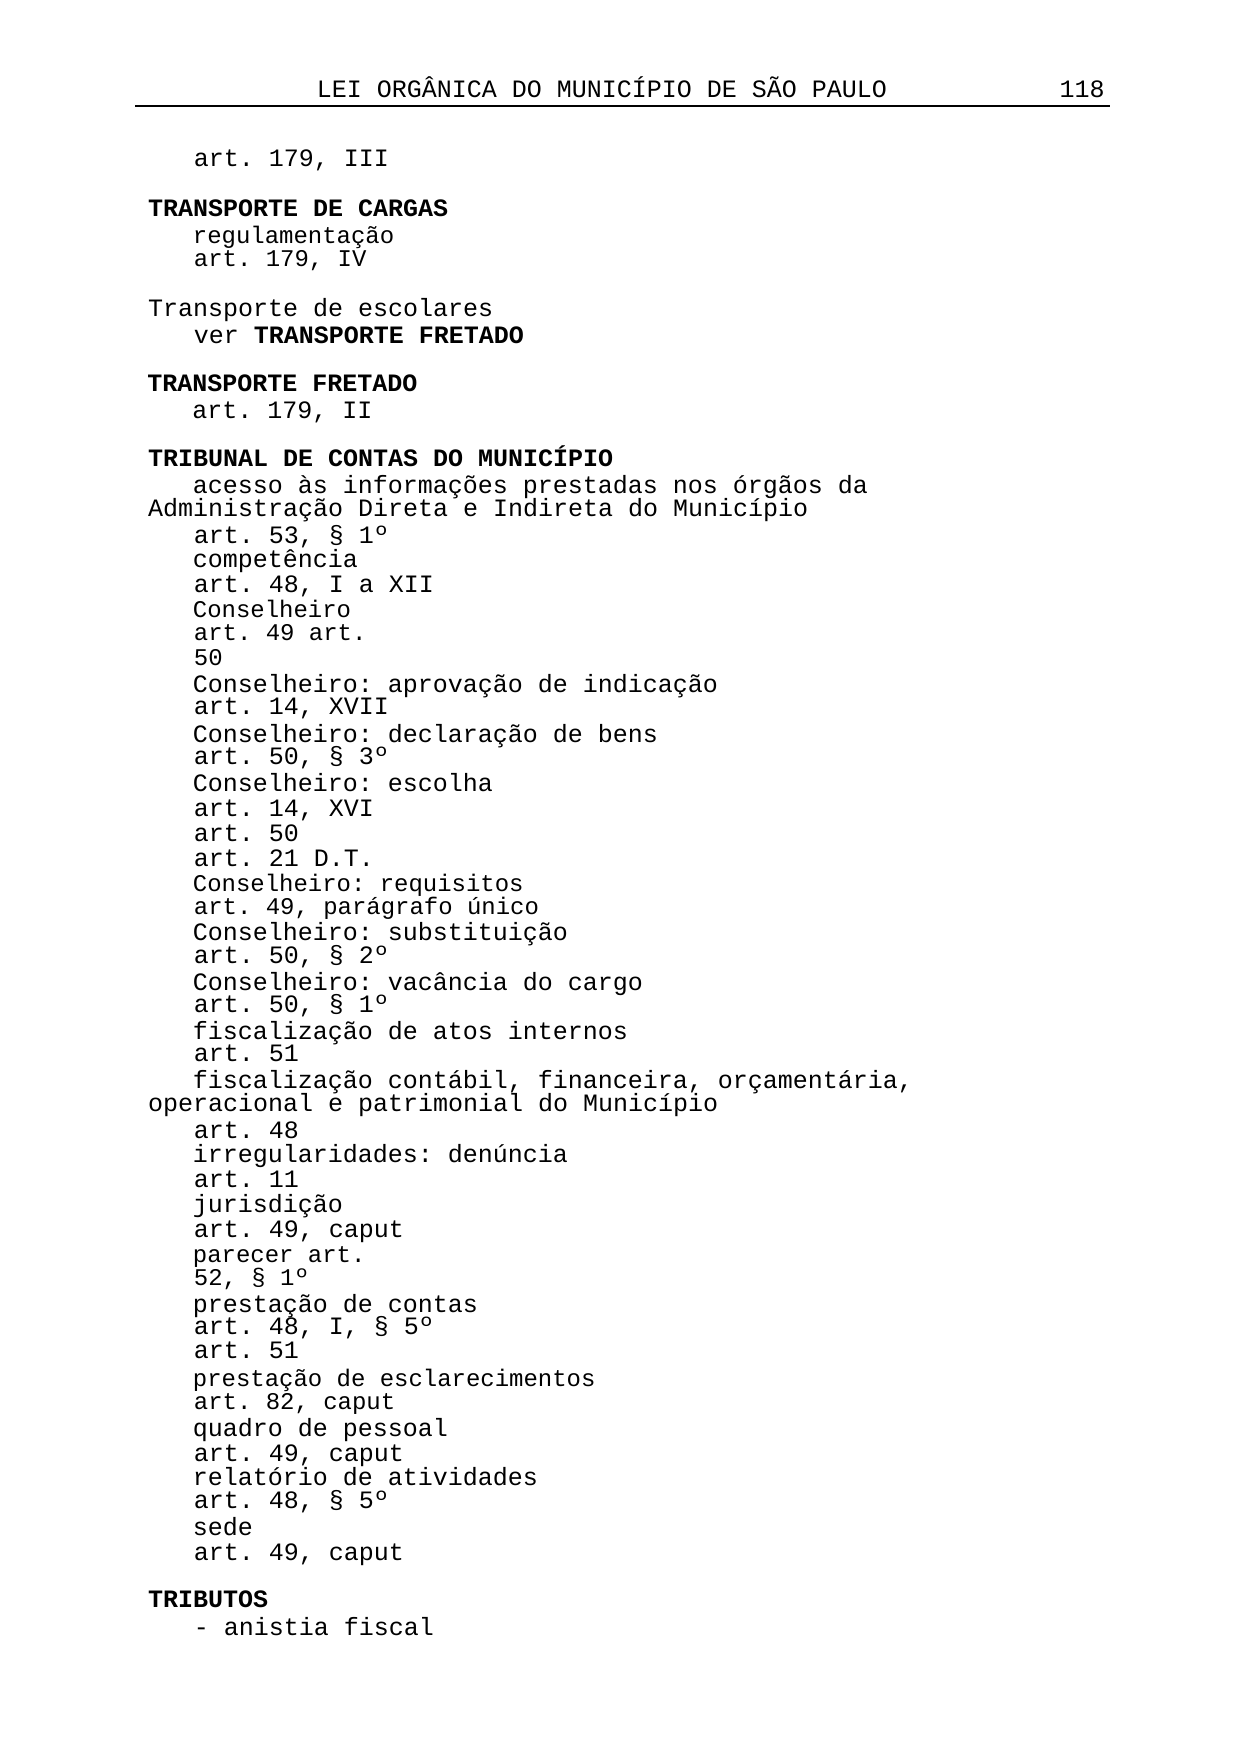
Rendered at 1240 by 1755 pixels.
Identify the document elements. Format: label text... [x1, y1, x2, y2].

text TRANSPORTE DE CARGAS [148, 196, 1110, 224]
text art. 179, II [135, 399, 429, 424]
text art. 50 [194, 821, 1110, 846]
list Conselheiro: aprovação de indicação art. 14, XVII [193, 673, 747, 722]
list competência [193, 548, 1110, 573]
list fiscalização de atos internos art. 51 [193, 1020, 658, 1069]
list Conselheiro: vacância do cargo art. 50, § 1º [193, 971, 672, 1020]
text ver TRANSPORTE FRETADO [194, 324, 1110, 349]
text art. 179, III [194, 146, 1110, 174]
text TRIBUTOS [148, 1587, 1110, 1615]
text art. 48, I a XII [194, 573, 1110, 598]
list parecer art. 52, § 1º [193, 1242, 387, 1292]
list Conselheiro: requisitos art. 49, parágrafo único [193, 871, 568, 921]
list Conselheiro: substituição art. 50, § 2º [193, 921, 597, 971]
list quadro de pessoal [193, 1417, 1110, 1441]
text art. 21 D.T. [194, 846, 1110, 871]
list prestação de esclarecimentos art. 82, caput [193, 1367, 643, 1417]
list prestação de contas art. 48, I, § 5º art. 51 [193, 1292, 508, 1366]
text art. 14, XVI [194, 796, 1110, 821]
text Transporte de escolares [148, 296, 1110, 324]
text art. 49, caput [194, 1441, 1110, 1466]
text art. 48 [194, 1119, 1110, 1143]
list relatório de atividades art. 48, § 5º [193, 1466, 568, 1516]
list Conselheiro: declaração de bens art. 50, § 3º [193, 722, 687, 772]
text art. 49, caput [194, 1540, 1110, 1565]
table_header LEI ORGÂNICA DO MUNICÍPIO DE SÃO PAULO [135, 65, 967, 104]
list Conselheiro: escolha [193, 772, 1110, 796]
list jurisdição [193, 1193, 1110, 1217]
list Conselheiro art. 49 art. 50 [193, 598, 387, 673]
text art. 53, § 1º [194, 524, 1110, 548]
list acesso às informações prestadas nos órgãos da Administração Direta e Indireta do Município [148, 474, 897, 524]
list fiscalização contábil, financeira, orçamentária, operacional e patrimonial do Município [148, 1069, 943, 1119]
text TRIBUNAL DE CONTAS DO MUNICÍPIO [148, 445, 1110, 474]
table_header 118 [967, 65, 1110, 104]
text art. 11 [194, 1168, 1110, 1193]
text art. 49, caput [194, 1217, 1110, 1242]
text TRANSPORTE FRETADO [135, 371, 429, 399]
list regulamentação art. 179, IV [193, 224, 433, 274]
list irregularidades: denúncia [193, 1143, 1110, 1168]
text - anistia fiscal [194, 1615, 1110, 1640]
list sede [193, 1516, 1110, 1540]
